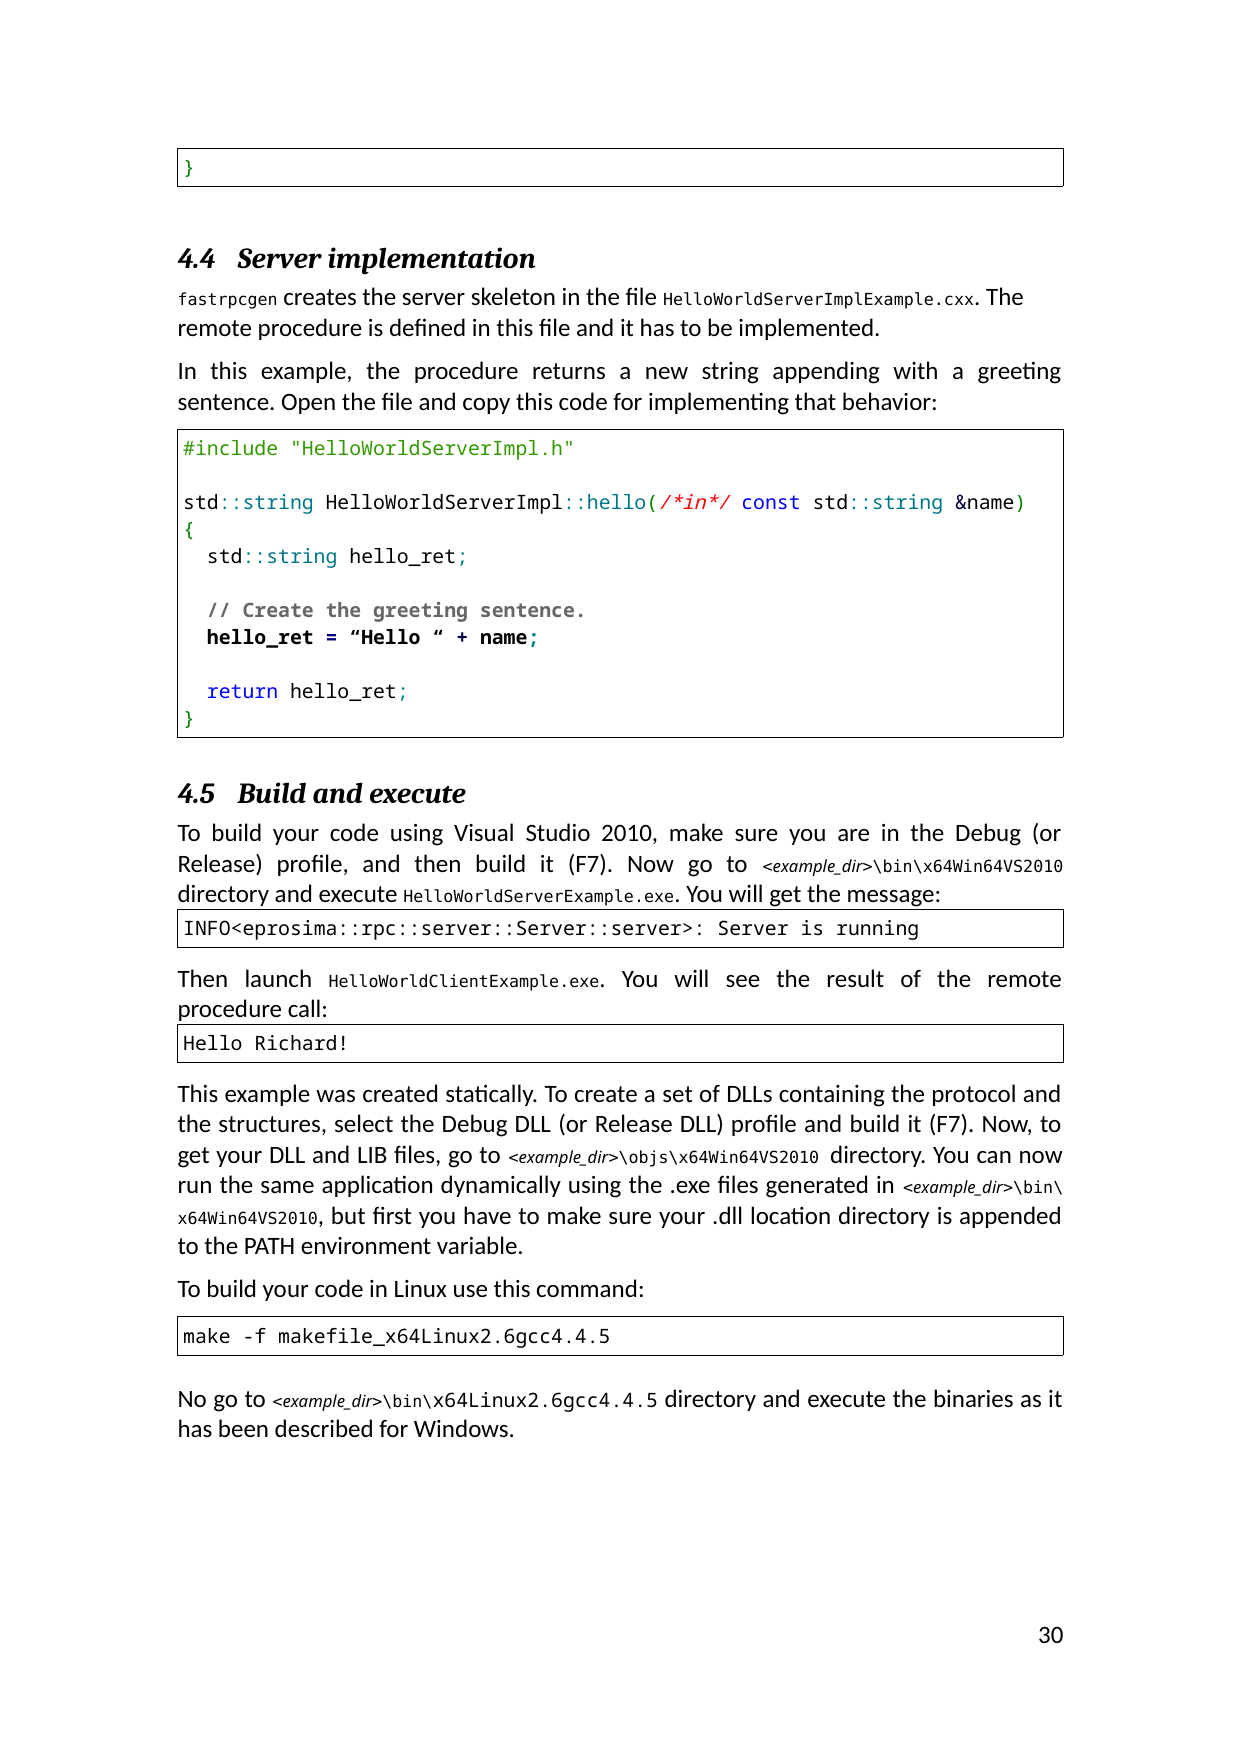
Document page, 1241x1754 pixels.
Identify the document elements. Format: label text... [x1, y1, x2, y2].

text fastrpcgen creates the server skeleton in the file HelloWorldServerImplExample.cxx. The remote procedure is defined in this file and it has to be implemented. [177, 282, 1063, 343]
subtitle Server implementation [177, 242, 1063, 275]
table_header } [178, 149, 1063, 186]
subtitle Build and execute [177, 777, 1063, 811]
text No go to <example_dir>\bin\x64Linux2.6gcc4.4.5 directory and execute the binaries as it has been described for Windows. [177, 1383, 1063, 1444]
text This example was created statically. To create a set of DLLs containing the protocol and the structures, select the Debug DLL (or Release DLL) profile and build it (F7). Now, to get your DLL and LIB files, go to <example_dir>\objs\x64Win64VS2010 directory. You can now run the same application dynamically using the .exe files generated in <example_dir>\bin\x64Win64VS2010, but first you have to make sure your .dll location directory is appended to the PATH environment variable. [177, 1078, 1063, 1261]
text To build your code using Visual Studio 2010, make sure you are in the Debug (or Release) profile, and then build it (F7). Now go to <example_dir>\bin\x64Win64VS2010 directory and execute HelloWorldServerExample.exe. You will get the message: [177, 817, 1063, 909]
table_header INFO<eprosima::rpc::server::Server::server>: Server is running [178, 910, 1063, 947]
text In this example, the procedure returns a new string appending with a greeting sentence. Open the file and copy this code for implementing that behavior: [177, 355, 1063, 416]
table_header #include "HelloWorldServerImpl.h" std::string HelloWorldServerImpl::hello(/*in*/ const std::string &name) { std::string hello_ret; // Create the greeting sentence. hello_ret = “Hello “ + name; return hello_ret; } [178, 430, 1063, 737]
text Then launch HelloWorldClientExample.exe. You will see the result of the remote procedure call: [177, 963, 1063, 1024]
text To build your code in Linux use this command: [177, 1273, 1063, 1304]
table_header Hello Richard! [178, 1025, 1063, 1062]
table_header make -f makefile_x64Linux2.6gcc4.4.5 [178, 1317, 1063, 1355]
